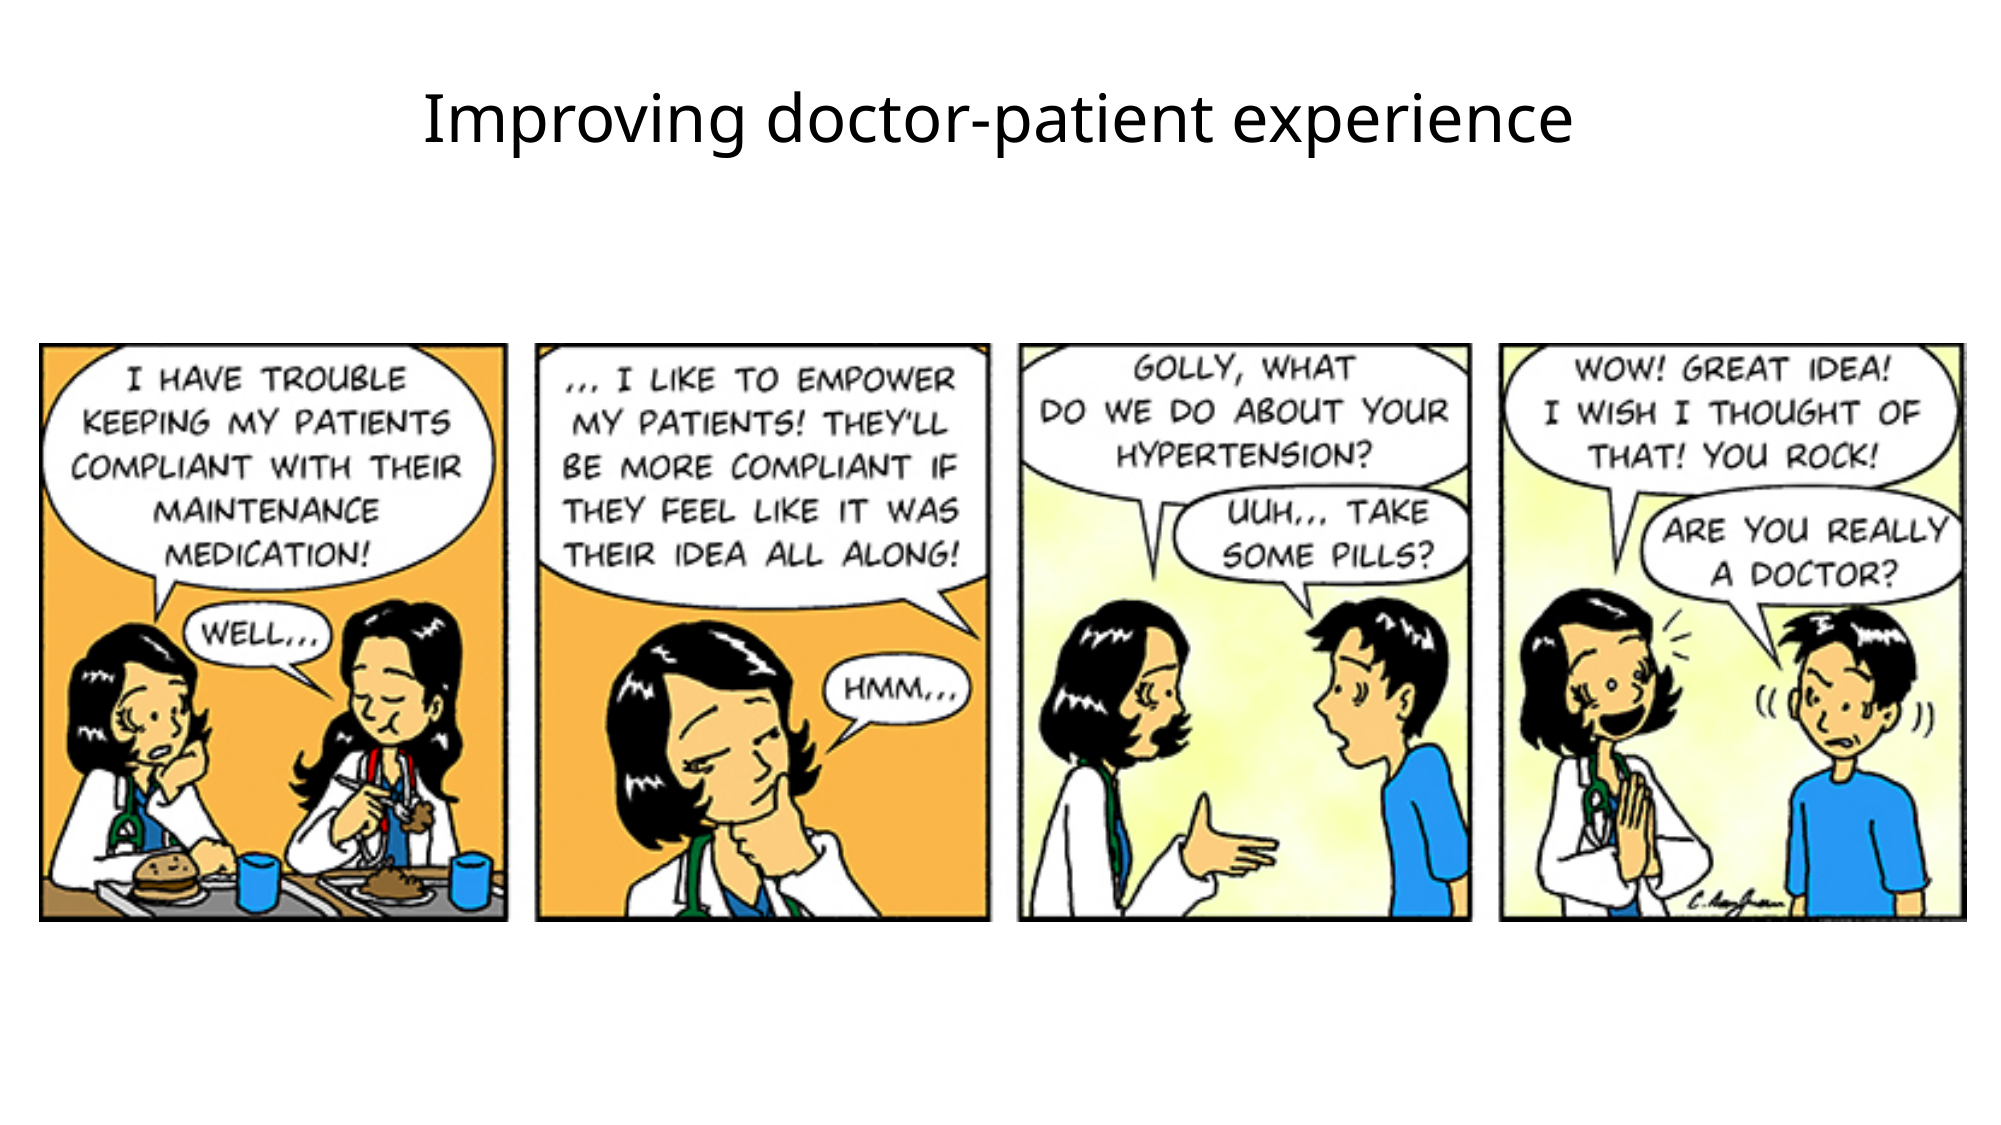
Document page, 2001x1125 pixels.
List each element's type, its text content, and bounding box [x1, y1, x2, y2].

picture [39, 343, 1967, 922]
list Improving doctor-patient experience [0, 77, 2000, 166]
